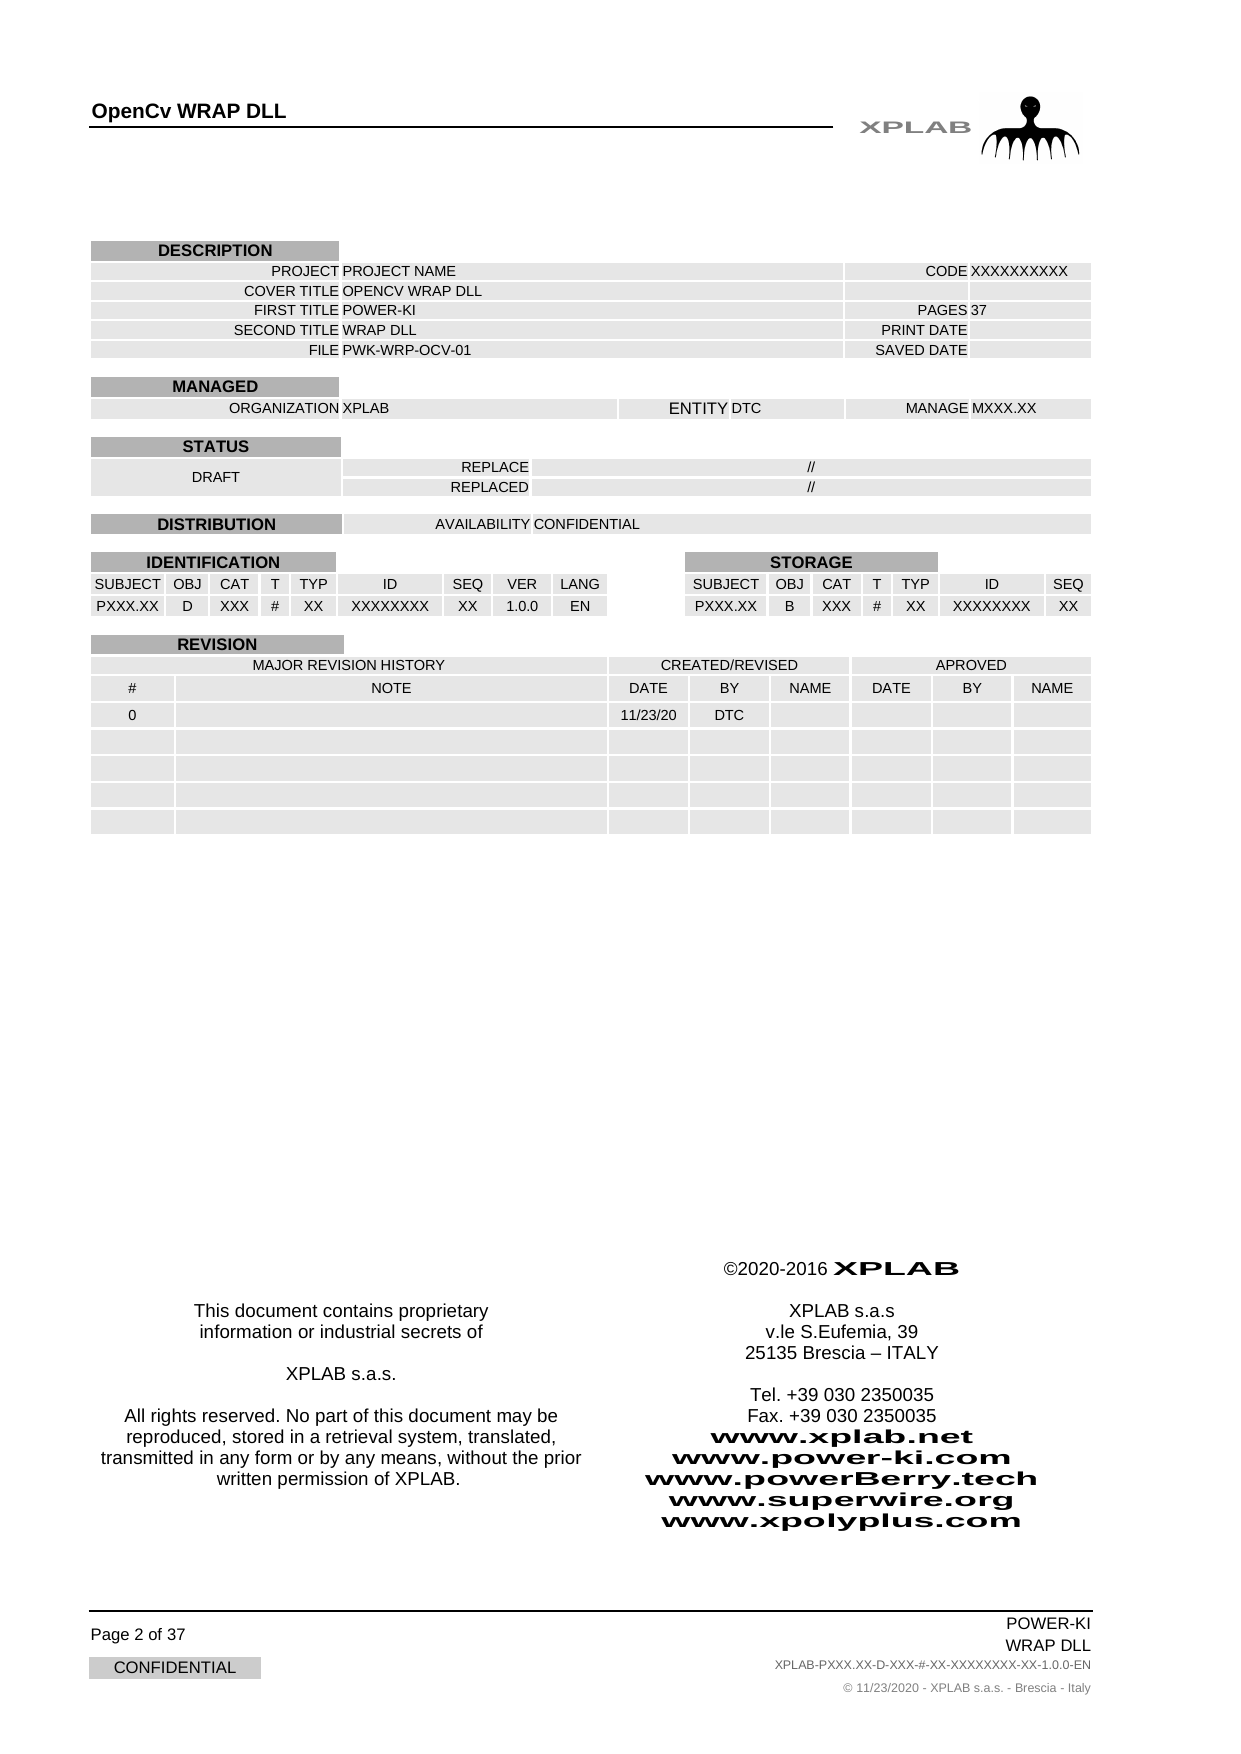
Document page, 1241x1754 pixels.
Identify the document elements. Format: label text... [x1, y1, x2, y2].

table_cell [771, 730, 849, 754]
table_cell name [1014, 676, 1091, 701]
table_cell [176, 810, 607, 834]
table_cell SECOND TITLE [91, 321, 339, 339]
table_cell xxx [210, 596, 258, 616]
table_header MANAGED [91, 377, 339, 397]
table_cell name [771, 676, 849, 701]
table_cell xxxxxxxx [338, 596, 442, 616]
table_header STATUS [91, 437, 341, 457]
table_cell [609, 783, 688, 807]
table_cell # [261, 596, 289, 616]
table_cell CAT [813, 574, 861, 594]
table_cell XXXXXXXXXX [970, 263, 1091, 280]
table_cell xplab [342, 399, 617, 419]
table_cell ID [940, 574, 1044, 594]
table_cell aproved [852, 657, 1091, 674]
table_cell [933, 783, 1011, 807]
table_cell [609, 730, 688, 754]
table_cell xxxxxxxx [940, 596, 1044, 616]
table_cell [933, 756, 1011, 781]
table_cell [970, 282, 1091, 300]
table_cell COVER TITLE [91, 282, 339, 300]
table_cell [609, 810, 688, 834]
table_cell xx [893, 596, 938, 616]
table_cell SEQ [444, 574, 491, 594]
table_cell POWER-KI [342, 302, 843, 319]
table_cell [852, 810, 931, 834]
table_cell REPLACED [343, 479, 529, 496]
table_cell [1014, 730, 1091, 754]
table_header AVAILABILITY [344, 514, 531, 534]
table_cell [933, 703, 1011, 727]
table_header DISTRIBUTION [91, 514, 342, 534]
table_cell OBJ [769, 574, 810, 594]
table_cell created/revised [609, 657, 849, 674]
table_cell SAVED DATE [845, 341, 968, 358]
table_cell note [176, 676, 607, 701]
table_cell PROJECT [91, 263, 339, 280]
table_cell [852, 783, 931, 807]
table_cell dtc [690, 703, 769, 727]
table_cell [176, 703, 607, 727]
table_cell SUBJECT [91, 574, 164, 594]
table_cell [771, 703, 849, 727]
table_header IDENTIFICATION [91, 552, 336, 572]
table_cell [1014, 756, 1091, 781]
table_cell code [845, 263, 968, 280]
text This document contains proprietary [91, 1300, 591, 1321]
table_cell SEQ [1046, 574, 1091, 594]
table_cell [176, 756, 607, 781]
table_cell ENTITY [619, 399, 729, 419]
table_cell VER [493, 574, 551, 594]
text www.power-ki.com [591, 1448, 1092, 1469]
table_cell OpenCv WRAP DLL [342, 282, 843, 300]
text www.xplab.net [591, 1427, 1092, 1448]
table_cell [933, 810, 1011, 834]
table_cell [690, 810, 769, 834]
table_cell [852, 730, 931, 754]
table_cell [852, 756, 931, 781]
table_cell # [91, 676, 174, 701]
table_cell PAGES [845, 302, 968, 319]
text v.le S.Eufemia, 39 [591, 1321, 1092, 1342]
table_cell [690, 756, 769, 781]
table_header [940, 552, 1091, 572]
table_cell date [852, 676, 931, 701]
table_cell [970, 341, 1091, 358]
table_cell 11/23/20 [609, 703, 688, 727]
table_header [346, 635, 1091, 654]
text XPLAB s.a.s [591, 1300, 1092, 1321]
table_cell T [863, 574, 891, 594]
table_cell b [769, 596, 810, 616]
table_cell TYP [893, 574, 938, 594]
table_cell [176, 730, 607, 754]
text All rights reserved. No part of this document may be reproduced, stored in a retrieval system, translated, transmitted in any form or by any means, without the prior written permission of XPLAB. [91, 1406, 591, 1490]
table_cell SUBJECT [685, 574, 766, 594]
table_header [609, 552, 683, 572]
table_cell by [933, 676, 1011, 701]
table_cell [933, 730, 1011, 754]
table_header STORAGE [685, 552, 938, 572]
table_cell Mxxx.xx [971, 399, 1091, 419]
table_cell FILE [91, 341, 339, 358]
text www.xpolyplus.com [591, 1511, 1092, 1532]
table_cell [91, 810, 174, 834]
table_cell PWK-WRP-OCV-01 [342, 341, 843, 358]
table_cell major revision history [91, 657, 607, 674]
table_cell [609, 574, 683, 594]
table_cell date [609, 676, 688, 701]
table_header // [532, 459, 1091, 476]
table_cell ORGANIZATION [91, 399, 339, 419]
table_cell pxxx.xx [91, 596, 164, 616]
table_cell d [166, 596, 208, 616]
text ©2020-2016 XPLAB [591, 1258, 1092, 1279]
table_header [338, 552, 607, 572]
table_cell 0 [91, 703, 174, 727]
table_cell [970, 321, 1091, 339]
table_cell by [690, 676, 769, 701]
text www.superwire.org [591, 1490, 1092, 1511]
table_cell 1.0.0 [493, 596, 551, 616]
table_cell [91, 730, 174, 754]
table_cell [771, 810, 849, 834]
table_cell draft [91, 459, 341, 496]
table_cell xx [1046, 596, 1091, 616]
table_header confidential [533, 514, 1091, 534]
table_cell [91, 783, 174, 807]
table_cell // [532, 479, 1091, 496]
text information or industrial secrets of [91, 1321, 591, 1342]
table_cell MANAGE [846, 399, 969, 419]
table_cell [690, 783, 769, 807]
table_cell [690, 730, 769, 754]
table_cell PRINT DATE [845, 321, 968, 339]
text Fax. +39 030 2350035 [591, 1406, 1092, 1427]
text 25135 Brescia – ITALY [591, 1342, 1092, 1363]
table_cell [609, 756, 688, 781]
table_cell [771, 783, 849, 807]
table_cell TYP [291, 574, 336, 594]
text Tel. +39 030 2350035 [591, 1384, 1092, 1406]
table_cell dtc [731, 399, 844, 419]
table_cell Project Name [342, 263, 843, 280]
table_cell ID [338, 574, 442, 594]
picture [978, 92, 1083, 164]
table_cell xx [291, 596, 336, 616]
table_cell [845, 282, 968, 300]
table_cell [1014, 810, 1091, 834]
table_cell pxxx.xx [685, 596, 766, 616]
table_cell 36 [970, 302, 1091, 319]
table_cell CAT [210, 574, 258, 594]
table_cell xxx [813, 596, 861, 616]
table_cell [91, 756, 174, 781]
table_header REPLACE [343, 459, 529, 476]
table_cell [771, 756, 849, 781]
table_cell [1014, 703, 1091, 727]
table_cell LANG [553, 574, 607, 594]
table_cell en [553, 596, 607, 616]
table_cell [176, 783, 607, 807]
table_header REVISION [91, 635, 344, 654]
table_cell # [863, 596, 891, 616]
table_cell OBJ [166, 574, 208, 594]
text XPLAB s.a.s. [91, 1363, 591, 1384]
table_cell [1014, 783, 1091, 807]
table_header DESCRIPTION [91, 241, 339, 261]
table_cell xx [444, 596, 491, 616]
table_cell [609, 596, 683, 616]
table_cell FIRST TITLE [91, 302, 339, 319]
table_cell WRAP DLL [342, 321, 843, 339]
table_cell T [261, 574, 289, 594]
text www.powerBerry.tech [591, 1469, 1092, 1490]
table_cell [852, 703, 931, 727]
